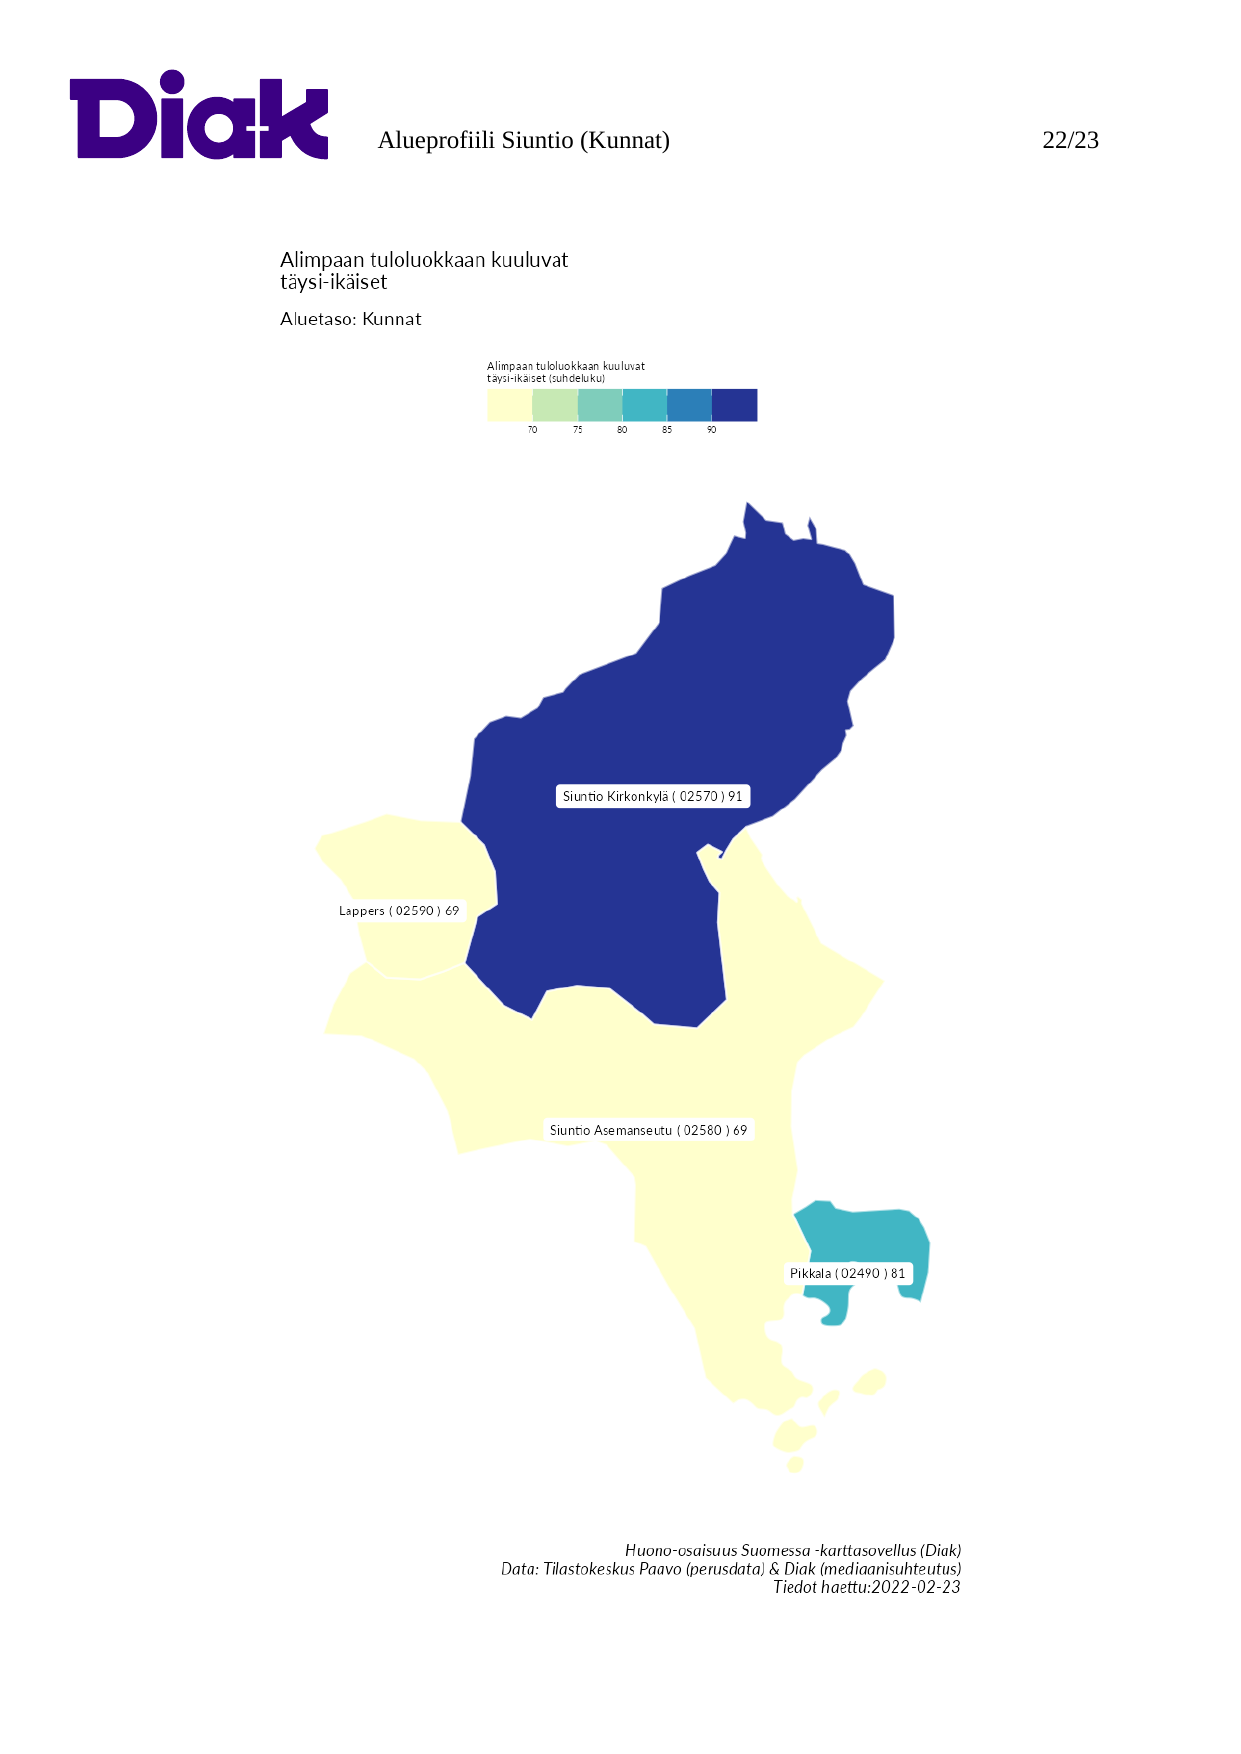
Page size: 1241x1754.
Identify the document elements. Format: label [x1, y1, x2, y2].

picture [61, 196, 1179, 1651]
